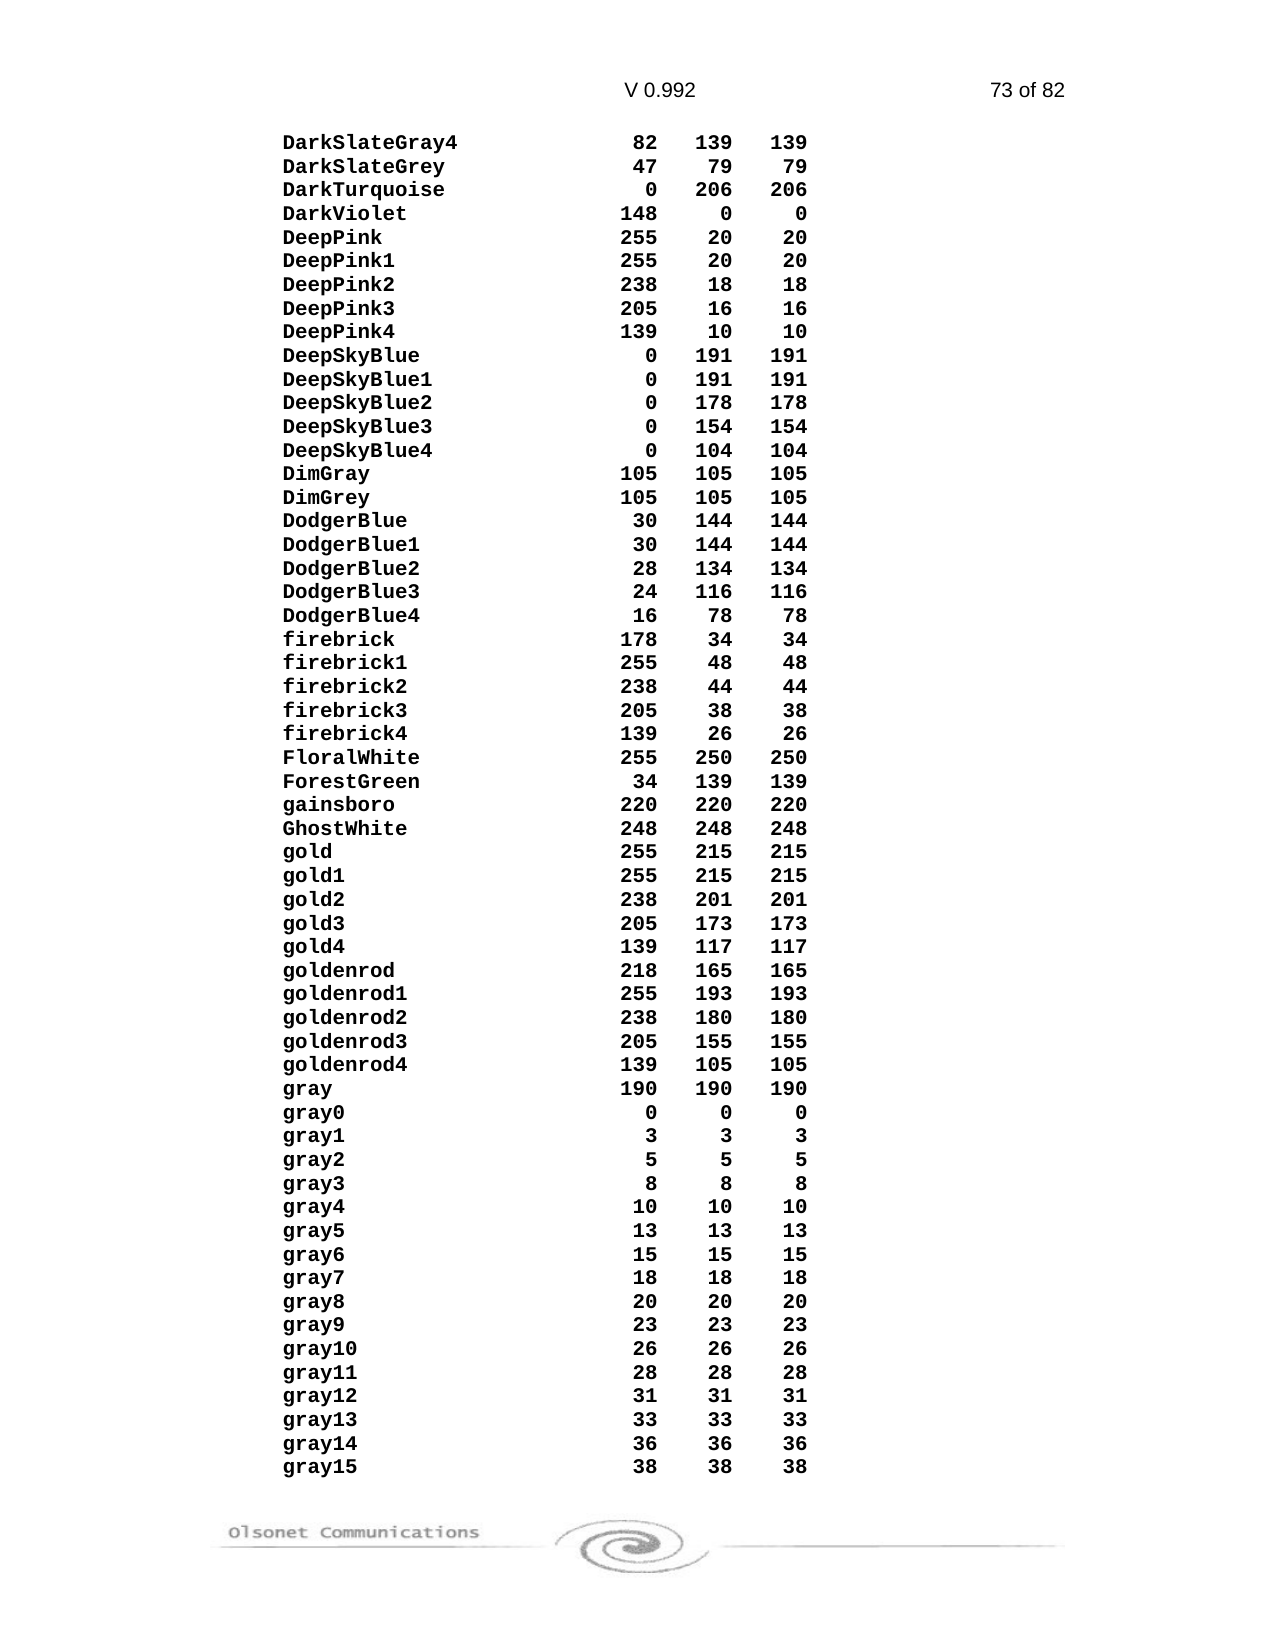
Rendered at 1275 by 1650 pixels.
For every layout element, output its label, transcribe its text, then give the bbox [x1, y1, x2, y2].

text goldenrod 218 165 165 [282, 960, 1065, 983]
text DimGrey 105 105 105 [282, 487, 1065, 511]
text goldenrod1 255 193 193 [282, 983, 1065, 1007]
text DarkSlateGray4 82 139 139 [282, 132, 1065, 156]
text gray 190 190 190 [282, 1078, 1065, 1102]
text gray12 31 31 31 [282, 1385, 1065, 1409]
picture [210, 1504, 1065, 1596]
text gray15 38 38 38 [282, 1456, 1065, 1480]
text DodgerBlue1 30 144 144 [282, 534, 1065, 558]
text goldenrod3 205 155 155 [282, 1031, 1065, 1054]
text DeepPink2 238 18 18 [282, 274, 1065, 298]
text gray3 8 8 8 [282, 1173, 1065, 1196]
text DarkViolet 148 0 0 [282, 203, 1065, 227]
text gray8 20 20 20 [282, 1291, 1065, 1314]
text DeepPink 255 20 20 [282, 227, 1065, 250]
text DeepSkyBlue3 0 154 154 [282, 416, 1065, 439]
text gray6 15 15 15 [282, 1243, 1065, 1267]
text DeepSkyBlue4 0 104 104 [282, 439, 1065, 463]
text goldenrod4 139 105 105 [282, 1054, 1065, 1078]
text GhostWhite 248 248 248 [282, 818, 1065, 842]
text gray1 3 3 3 [282, 1125, 1065, 1149]
text gold3 205 173 173 [282, 912, 1065, 936]
text DodgerBlue 30 144 144 [282, 511, 1065, 534]
text DodgerBlue3 24 116 116 [282, 581, 1065, 605]
text DarkTurquoise 0 206 206 [282, 179, 1065, 203]
text gray11 28 28 28 [282, 1362, 1065, 1385]
text DeepSkyBlue1 0 191 191 [282, 369, 1065, 392]
text FloralWhite 255 250 250 [282, 747, 1065, 771]
text firebrick2 238 44 44 [282, 676, 1065, 700]
text gray7 18 18 18 [282, 1267, 1065, 1291]
text ForestGreen 34 139 139 [282, 771, 1065, 794]
text DodgerBlue4 16 78 78 [282, 605, 1065, 629]
text DeepSkyBlue2 0 178 178 [282, 392, 1065, 416]
text gray13 33 33 33 [282, 1409, 1065, 1433]
text DodgerBlue2 28 134 134 [282, 558, 1065, 581]
text firebrick 178 34 34 [282, 629, 1065, 652]
text gray2 5 5 5 [282, 1149, 1065, 1173]
text gray0 0 0 0 [282, 1102, 1065, 1125]
text DeepPink3 205 16 16 [282, 298, 1065, 321]
text gold4 139 117 117 [282, 936, 1065, 960]
text DeepPink4 139 10 10 [282, 321, 1065, 345]
text gray14 36 36 36 [282, 1433, 1065, 1456]
text DarkSlateGrey 47 79 79 [282, 156, 1065, 179]
text firebrick3 205 38 38 [282, 700, 1065, 723]
text DeepPink1 255 20 20 [282, 250, 1065, 274]
text gray9 23 23 23 [282, 1314, 1065, 1338]
text gray4 10 10 10 [282, 1196, 1065, 1220]
text gold1 255 215 215 [282, 865, 1065, 889]
text gray10 26 26 26 [282, 1338, 1065, 1362]
text gainsboro 220 220 220 [282, 794, 1065, 818]
text gray5 13 13 13 [282, 1220, 1065, 1243]
text gold 255 215 215 [282, 842, 1065, 865]
text gold2 238 201 201 [282, 889, 1065, 912]
text DeepSkyBlue 0 191 191 [282, 345, 1065, 369]
text firebrick1 255 48 48 [282, 652, 1065, 676]
text goldenrod2 238 180 180 [282, 1007, 1065, 1031]
text DimGray 105 105 105 [282, 463, 1065, 487]
text firebrick4 139 26 26 [282, 723, 1065, 747]
